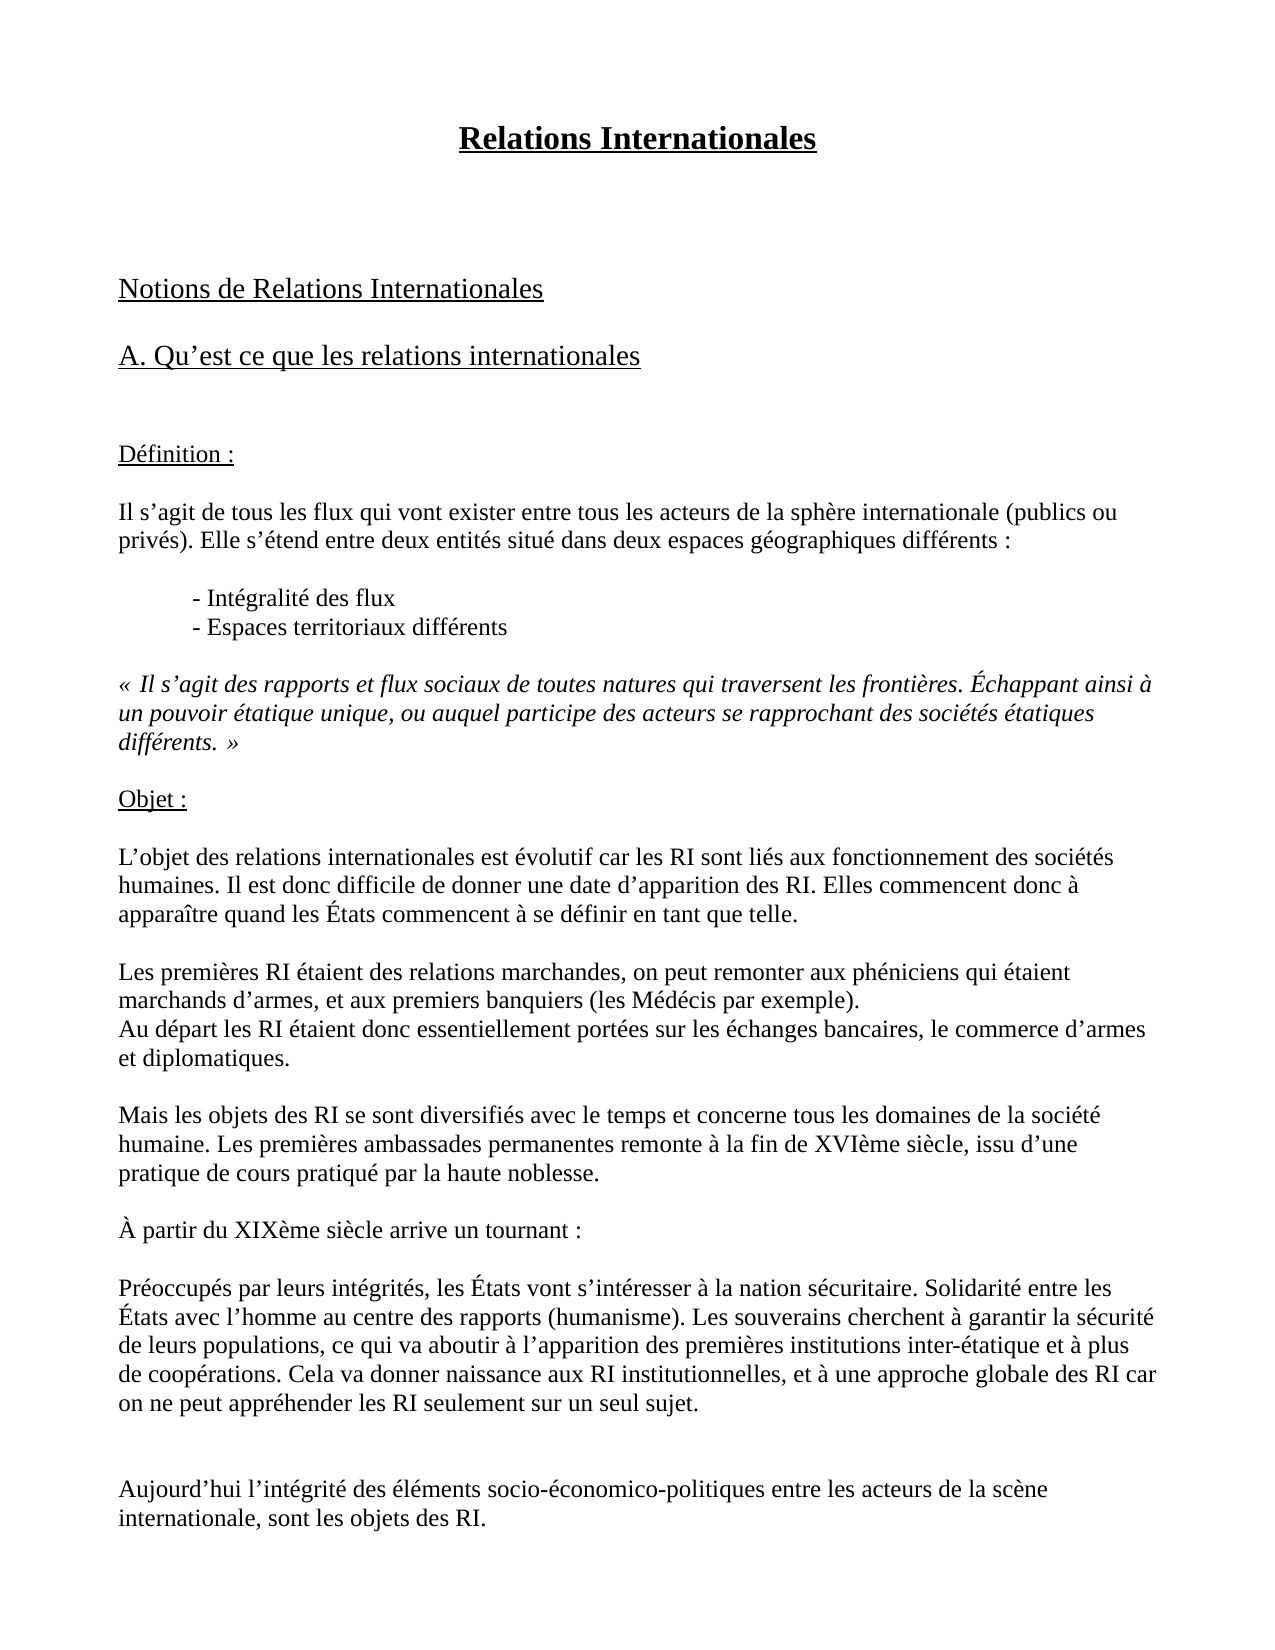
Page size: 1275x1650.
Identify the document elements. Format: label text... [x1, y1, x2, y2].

text À partir du XIXème siècle arrive un tournant : [118, 1215, 1157, 1244]
text Au départ les RI étaient donc essentiellement portées sur les échanges bancaires, le commerce d’armes et diplomatiques. [118, 1014, 1157, 1072]
text Aujourd’hui l’intégrité des éléments socio-économico-politiques entre les acteurs de la scène internationale, sont les objets des RI. [118, 1474, 1157, 1532]
text A. Qu’est ce que les relations internationales [118, 338, 1157, 372]
text L’objet des relations internationales est évolutif car les RI sont liés aux fonctionnement des sociétés humaines. Il est donc difficile de donner une date d’apparition des RI. Elles commencent donc à apparaître quand les États commencent à se définir en tant que telle. [118, 842, 1157, 928]
text Objet : [118, 784, 1157, 813]
text Définition : [118, 439, 1157, 468]
text Il s’agit de tous les flux qui vont exister entre tous les acteurs de la sphère internationale (publics ou privés). Elle s’étend entre deux entités situé dans deux espaces géographiques différents : [118, 497, 1157, 554]
text Les premières RI étaient des relations marchandes, on peut remonter aux phéniciens qui étaient marchands d’armes, et aux premiers banquiers (les Médécis par exemple). [118, 957, 1157, 1014]
text Préoccupés par leurs intégrités, les États vont s’intéresser à la nation sécuritaire. Solidarité entre les États avec l’homme au centre des rapports (humanisme). Les souverains cherchent à garantir la sécurité de leurs populations, ce qui va aboutir à l’apparition des premières institutions inter-étatique et à plus de coopérations. Cela va donner naissance aux RI institutionnelles, et à une approche globale des RI car on ne peut appréhender les RI seulement sur un seul sujet. [118, 1273, 1157, 1417]
text « Il s’agit des rapports et flux sociaux de toutes natures qui traversent les frontières. Échappant ainsi à un pouvoir étatique unique, ou auquel participe des acteurs se rapprochant des sociétés étatiques différents. » [118, 669, 1157, 755]
text Relations Internationales [118, 118, 1157, 156]
text - Espaces territoriaux différents [118, 612, 1157, 640]
text - Intégralité des flux [118, 583, 1157, 612]
text Notions de Relations Internationales [118, 271, 1157, 305]
text Mais les objets des RI se sont diversifiés avec le temps et concerne tous les domaines de la société humaine. Les premières ambassades permanentes remonte à la fin de XVIème siècle, issu d’une pratique de cours pratiqué par la haute noblesse. [118, 1100, 1157, 1187]
